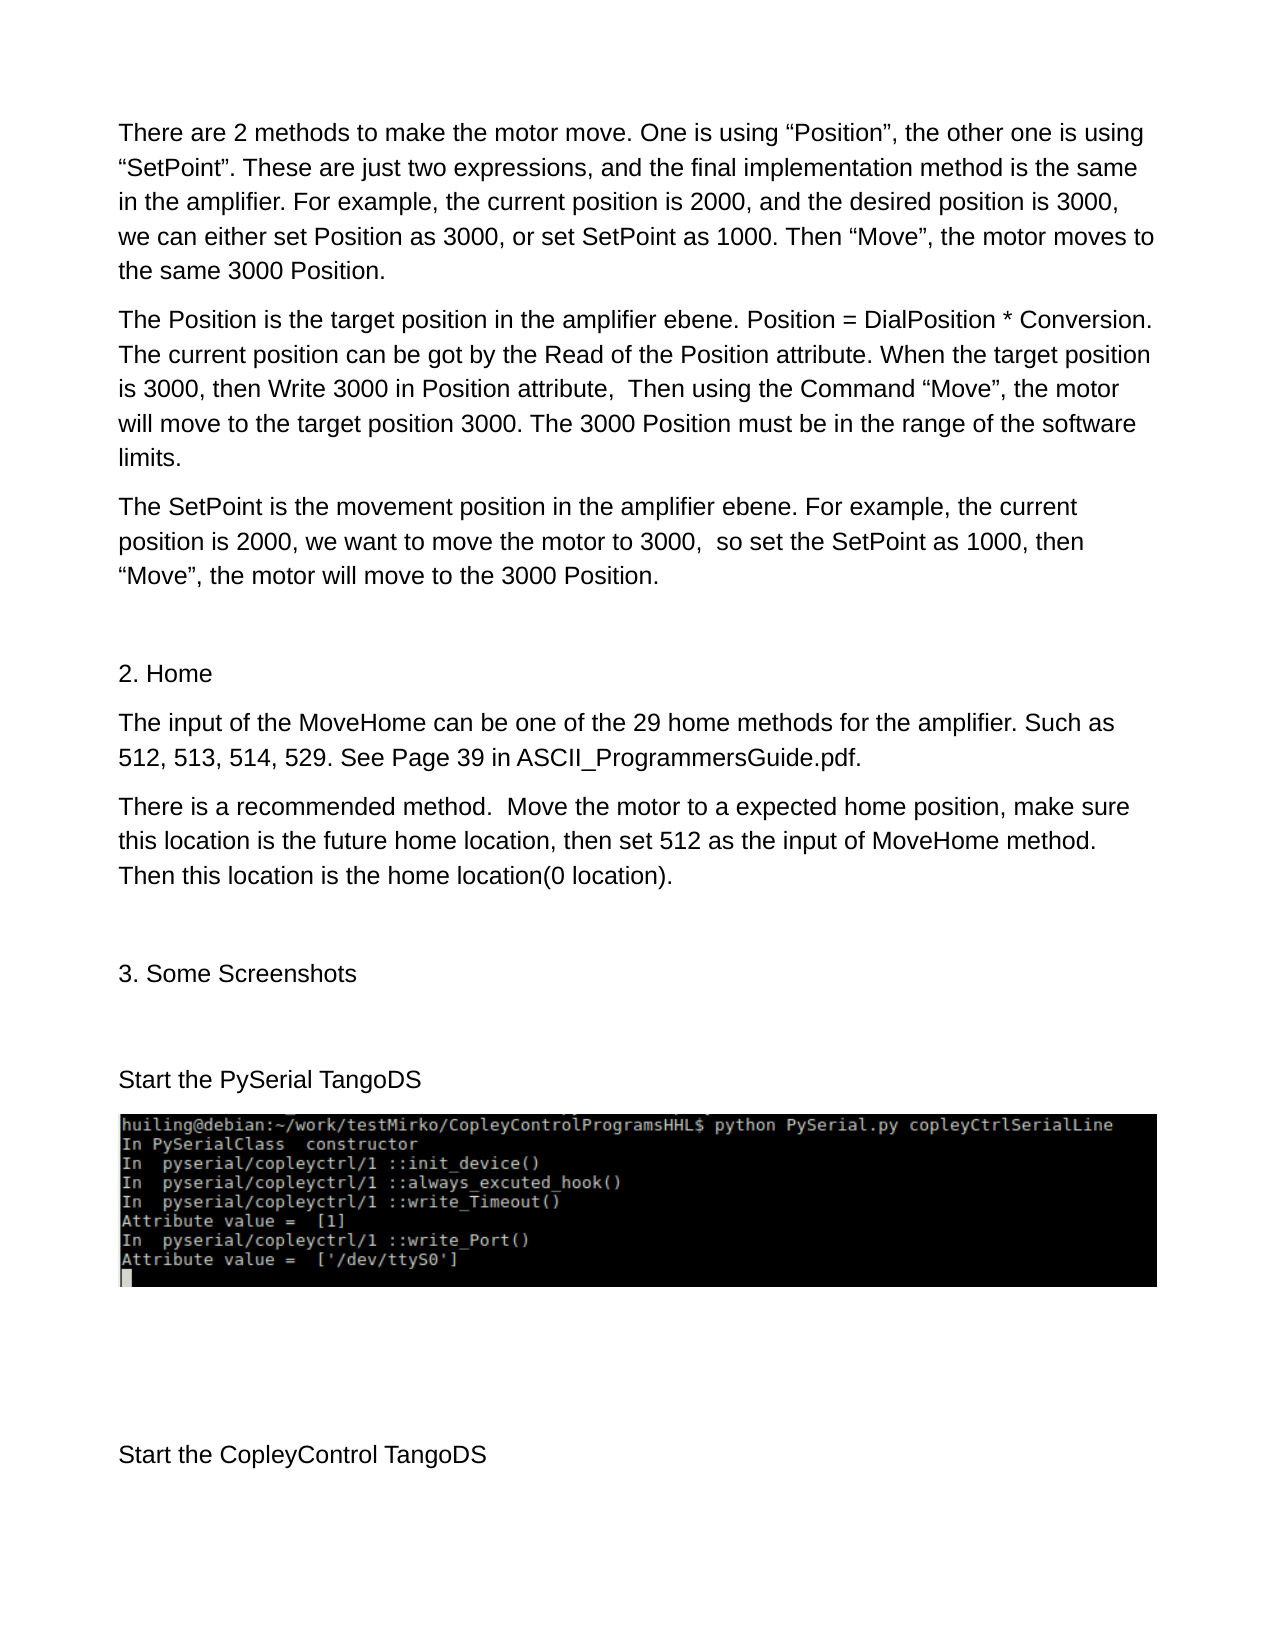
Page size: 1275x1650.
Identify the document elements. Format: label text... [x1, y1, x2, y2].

text 2. Home [118, 659, 1157, 688]
text Start the CopleyControl TangoDS [118, 1440, 1157, 1468]
text Start the PySerial TangoDS [118, 1065, 1157, 1094]
text There are 2 methods to make the motor move. One is using “Position”, the other one is using “SetPoint”. These are just two expressions, and the final implementation method is the same in the amplifier. For example, the current position is 2000, and the desired position is 3000, we can either set Position as 3000, or set SetPoint as 1000. Then “Move”, the motor moves to the same 3000 Position. [118, 118, 1157, 285]
text The Position is the target position in the amplifier ebene. Position = DialPosition * Conversion. The current position can be got by the Read of the Position attribute. When the target position is 3000, then Write 3000 in Position attribute, Then using the Command “Move”, the motor will move to the target position 3000. The 3000 Position must be in the range of the software limits. [118, 305, 1157, 472]
text The SetPoint is the movement position in the amplifier ebene. For example, the current position is 2000, we want to move the motor to 3000, so set the SetPoint as 1000, then “Move”, the motor will move to the 3000 Position. [118, 492, 1157, 590]
text There is a recommended method. Move the motor to a expected home position, make sure this location is the future home location, then set 512 as the input of MoveHome method. Then this location is the home location(0 location). [118, 792, 1157, 889]
text 3. Some Screenshots [118, 959, 1157, 988]
text The input of the MoveHome can be one of the 29 home methods for the amplifier. Such as 512, 513, 514, 529. See Page 39 in ASCII_ProgrammersGuide.pdf. [118, 708, 1157, 771]
picture [118, 1114, 1157, 1287]
